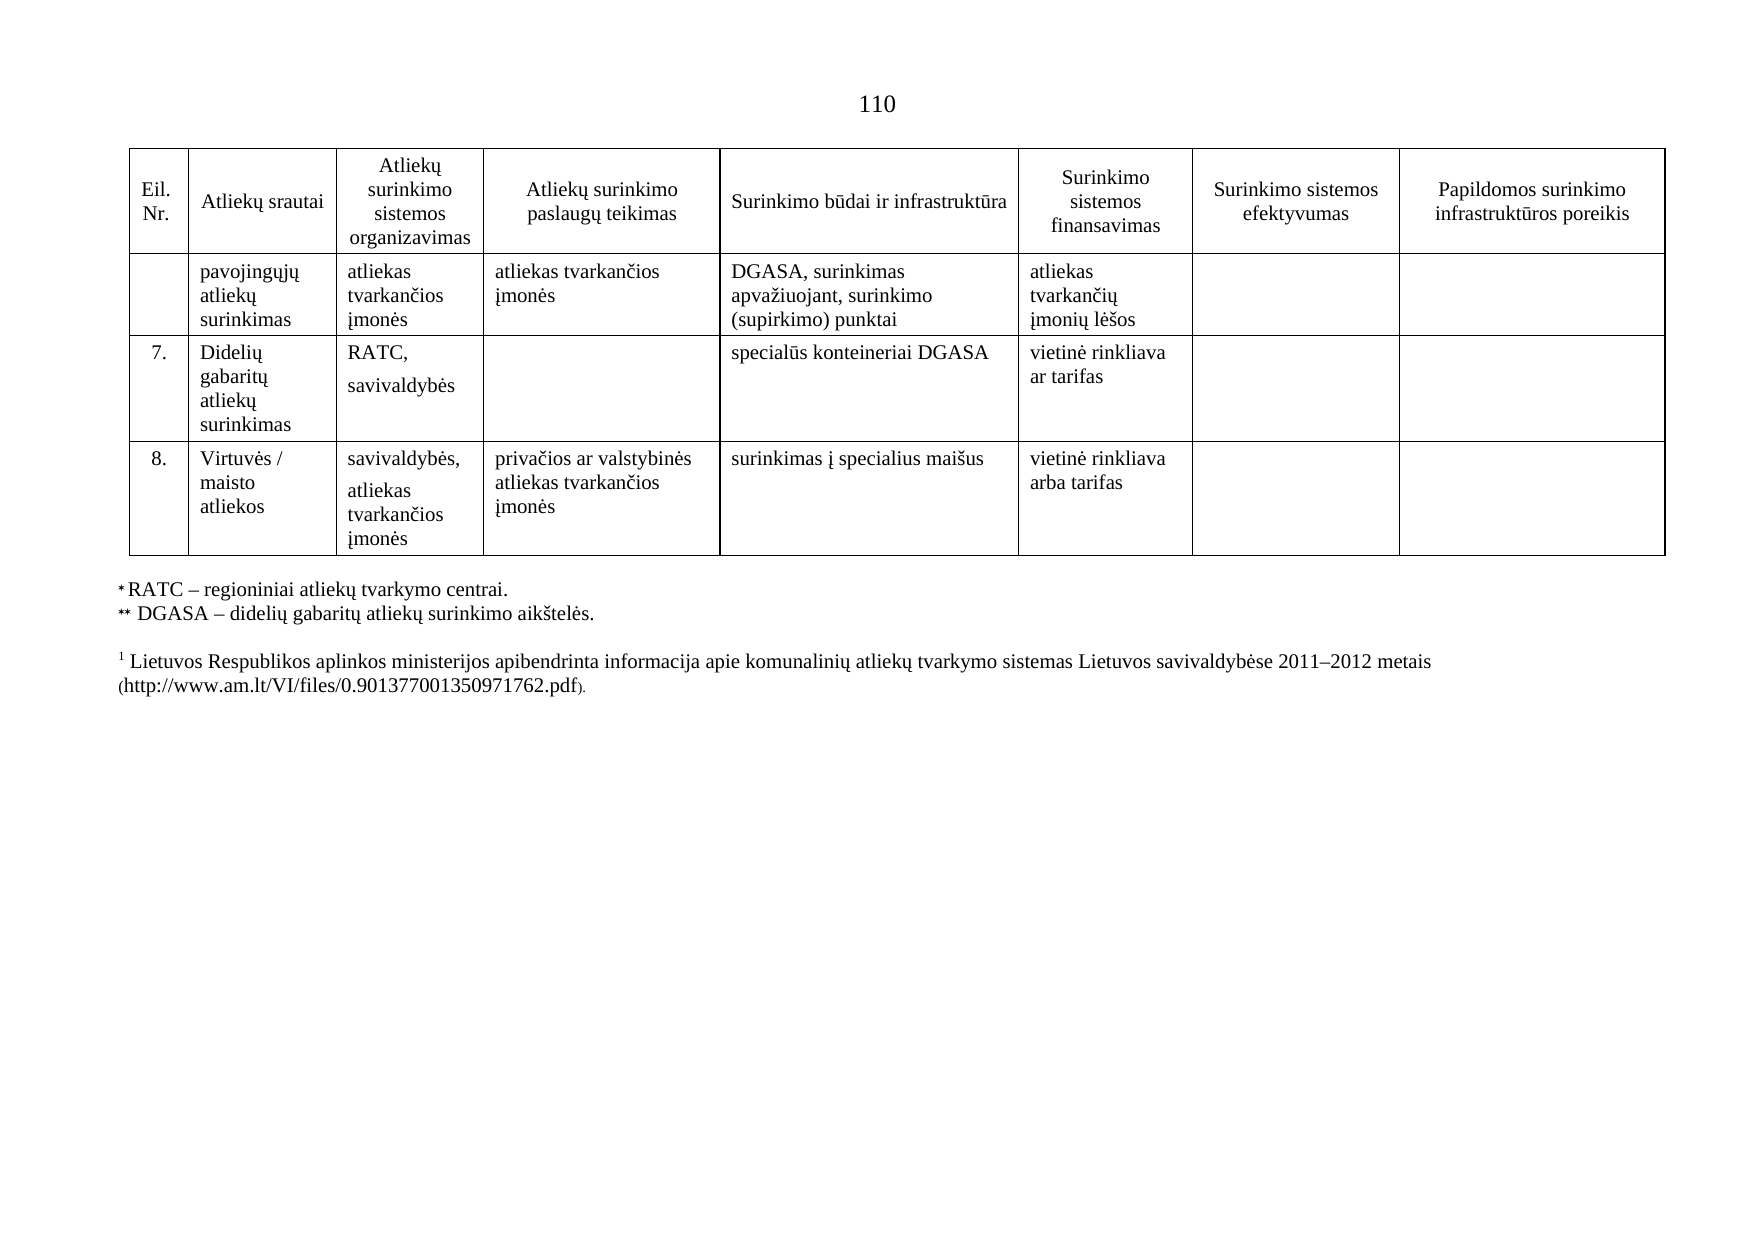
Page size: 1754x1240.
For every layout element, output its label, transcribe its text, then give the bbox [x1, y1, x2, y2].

table_cell [484, 336, 719, 441]
table_cell savivaldybės, atliekas tvarkančios įmonės [337, 442, 483, 554]
text 1 Lietuvos Respublikos aplinkos ministerijos apibendrinta informacija apie komunalinių atliekų tvarkymo sistemas Lietuvos savivaldybėse 2011–2012 metais (http://www.am.lt/VI/files/0.901377001350971762.pdf). [118, 649, 1636, 697]
table_cell atliekas tvarkančios įmonės [337, 254, 483, 335]
text  RATC – regioniniai atliekų tvarkymo centrai. [118, 577, 1636, 601]
table_cell specialūs konteineriai DGASA [721, 336, 1018, 441]
table_cell [1400, 254, 1664, 335]
table_cell [1400, 442, 1664, 554]
table_header Atliekų surinkimo sistemos organizavimas [337, 149, 483, 253]
table_cell pavojingųjų atliekų surinkimas [189, 254, 336, 335]
table_header Surinkimo būdai ir infrastruktūra [721, 149, 1018, 253]
table_header Surinkimo sistemos finansavimas [1019, 149, 1192, 253]
table_cell [130, 254, 188, 335]
table_cell DGASA, surinkimas apvažiuojant, surinkimo (supirkimo) punktai [721, 254, 1018, 335]
table_cell vietinė rinkliava ar tarifas [1019, 336, 1192, 441]
table_header Papildomos surinkimo infrastruktūros poreikis [1400, 149, 1664, 253]
table_header Eil. Nr. [130, 149, 188, 253]
table_header Atliekų srautai [189, 149, 336, 253]
table_cell surinkimas į specialius maišus [721, 442, 1018, 554]
table_cell [1400, 336, 1664, 441]
table_cell atliekas tvarkančios įmonės [484, 254, 719, 335]
table_cell [1193, 442, 1399, 554]
table_cell [1193, 336, 1399, 441]
table_cell vietinė rinkliava arba tarifas [1019, 442, 1192, 554]
table_cell privačios ar valstybinės atliekas tvarkančios įmonės [484, 442, 719, 554]
table_cell atliekas tvarkančių įmonių lėšos [1019, 254, 1192, 335]
table_cell RATC, savivaldybės [337, 336, 483, 441]
text  DGASA – didelių gabaritų atliekų surinkimo aikštelės. [118, 601, 1636, 625]
table_header Surinkimo sistemos efektyvumas [1193, 149, 1399, 253]
table_cell 7. [130, 336, 188, 441]
table_cell Didelių gabaritų atliekų surinkimas [189, 336, 336, 441]
table_header Atliekų surinkimo paslaugų teikimas [484, 149, 719, 253]
table_cell Virtuvės / maisto atliekos [189, 442, 336, 554]
table_cell 8. [130, 442, 188, 554]
table_cell [1193, 254, 1399, 335]
